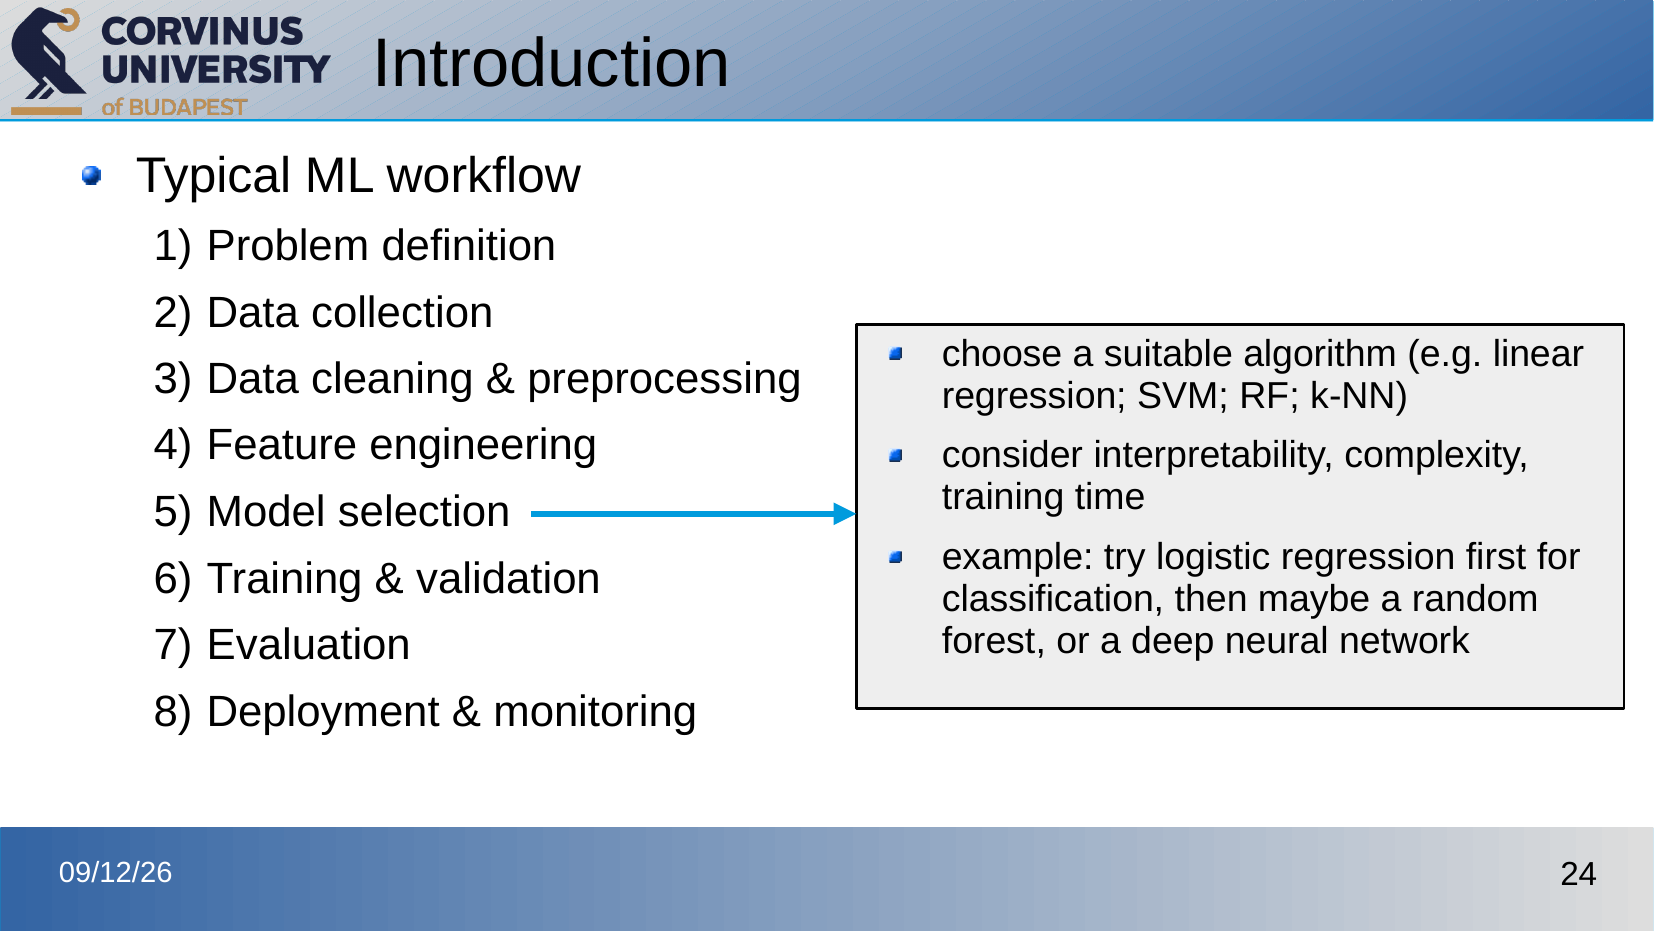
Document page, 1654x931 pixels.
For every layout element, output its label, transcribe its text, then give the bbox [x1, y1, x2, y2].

title Introduction [372, 23, 1625, 103]
picture [11, 7, 331, 115]
list Typical ML workflow Problem definition Data collection Data cleaning & preprocessing Feature engineering Model selection Training & validation Evaluation Deployment & monitoring [64, 147, 1601, 739]
text_box choose a suitable algorithm (e.g. linear regression; SVM; RF; k-NN) consider interpretability, complexity, training time example: try logistic regression first for classification, then maybe a random forest, or a deep neural network [856, 324, 1625, 709]
